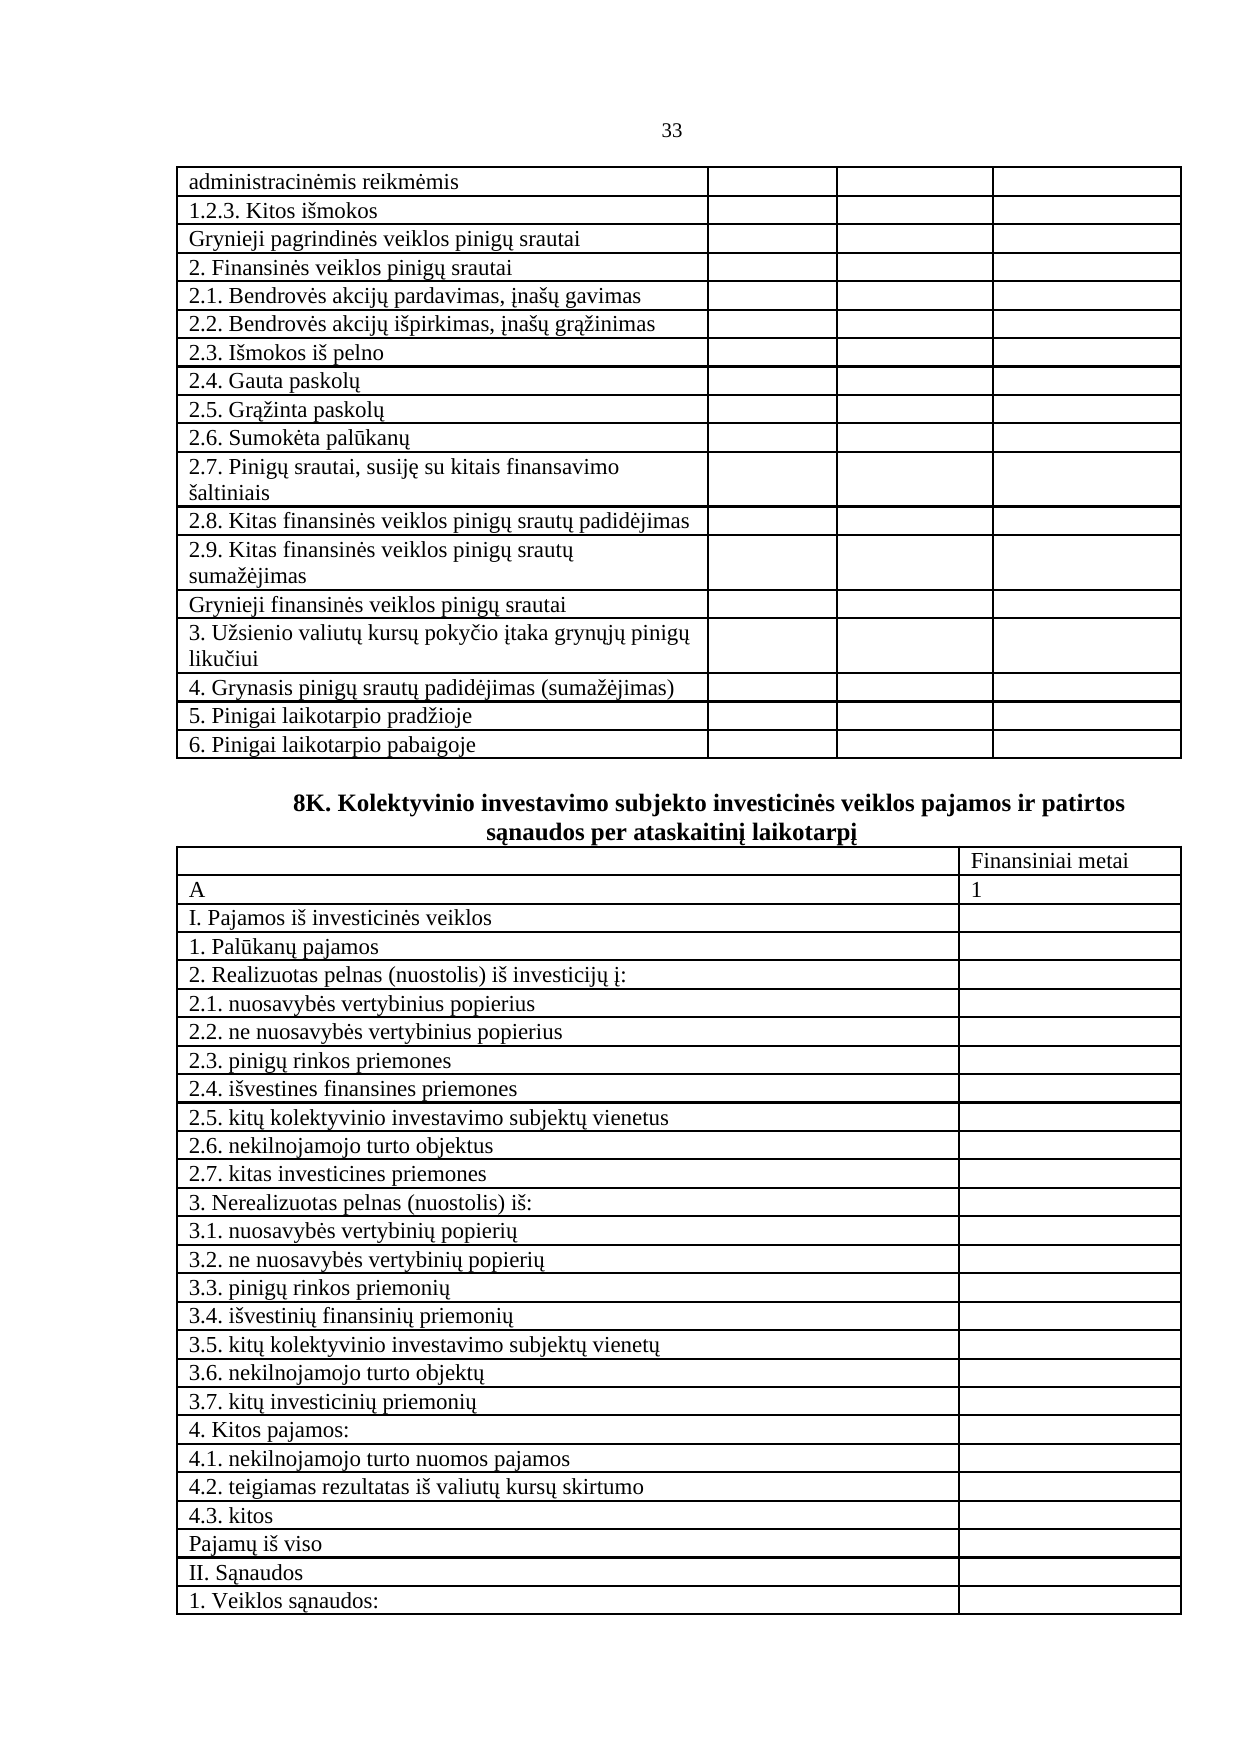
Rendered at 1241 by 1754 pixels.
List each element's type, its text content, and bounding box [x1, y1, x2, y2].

table_cell [960, 1246, 1180, 1272]
table_cell 2.5. Grąžinta paskolų [178, 396, 707, 422]
table_header Finansiniai metai [960, 848, 1180, 874]
table_cell [960, 1018, 1180, 1044]
table_cell [709, 197, 836, 223]
table_cell [709, 703, 836, 729]
table_cell I. Pajamos iš investicinės veiklos [178, 905, 958, 931]
table_cell [838, 703, 992, 729]
table_cell [994, 225, 1180, 252]
table_cell 4. Kitos pajamos: [178, 1416, 958, 1443]
table_cell 2.3. pinigų rinkos priemones [178, 1047, 958, 1073]
table_cell A [178, 876, 958, 902]
table_cell [994, 508, 1180, 534]
table_cell [709, 536, 836, 589]
table_cell [994, 311, 1180, 337]
table_cell 3.5. kitų kolektyvinio investavimo subjektų vienetų [178, 1331, 958, 1357]
table_cell [994, 674, 1180, 700]
table_cell [709, 591, 836, 617]
table_cell [960, 1274, 1180, 1301]
table_cell [709, 282, 836, 308]
table_cell [838, 536, 992, 589]
table_cell 2.2. ne nuosavybės vertybinius popierius [178, 1018, 958, 1044]
table_cell [709, 619, 836, 672]
table_cell administracinėmis reikmėmis [178, 168, 707, 195]
table_cell [709, 453, 836, 505]
table_cell [994, 453, 1180, 505]
table_cell Pajamų iš viso [178, 1530, 958, 1556]
table_cell 2.1. Bendrovės akcijų pardavimas, įnašų gavimas [178, 282, 707, 308]
table_cell 3.1. nuosavybės vertybinių popierių [178, 1217, 958, 1244]
table_cell [960, 1416, 1180, 1443]
table_cell [960, 1075, 1180, 1101]
table_cell [960, 1132, 1180, 1158]
table_cell [709, 311, 836, 337]
table_cell [994, 703, 1180, 729]
table_cell [960, 1104, 1180, 1130]
table_cell 2.4. išvestines finansines priemones [178, 1075, 958, 1101]
table_cell [709, 339, 836, 365]
table_cell [838, 368, 992, 394]
table_cell [838, 282, 992, 308]
table_cell [960, 1360, 1180, 1386]
table_cell [960, 1303, 1180, 1329]
table_cell 1. Palūkanų pajamos [178, 933, 958, 959]
table_cell [960, 990, 1180, 1016]
table_cell [960, 1047, 1180, 1073]
table_cell [838, 197, 992, 223]
table_cell 1 [960, 876, 1180, 902]
table_cell [838, 508, 992, 534]
table_cell 6. Pinigai laikotarpio pabaigoje [178, 731, 707, 757]
table_cell [709, 225, 836, 252]
table_cell [994, 619, 1180, 672]
table_cell 4. Grynasis pinigų srautų padidėjimas (sumažėjimas) [178, 674, 707, 700]
table_cell 4.2. teigiamas rezultatas iš valiutų kursų skirtumo [178, 1473, 958, 1499]
table_cell [994, 591, 1180, 617]
table_cell [960, 1502, 1180, 1528]
table_cell 2.8. Kitas finansinės veiklos pinigų srautų padidėjimas [178, 508, 707, 534]
table_cell [960, 1160, 1180, 1187]
table_cell 3.7. kitų investicinių priemonių [178, 1388, 958, 1414]
table_cell [994, 197, 1180, 223]
table_cell [709, 731, 836, 757]
table_cell 2.5. kitų kolektyvinio investavimo subjektų vienetus [178, 1104, 958, 1130]
table_cell 2. Realizuotas pelnas (nuostolis) iš investicijų į: [178, 961, 958, 988]
table_cell [709, 254, 836, 280]
table_cell [960, 933, 1180, 959]
table_cell [960, 961, 1180, 988]
table_cell [994, 731, 1180, 757]
table_cell [960, 1331, 1180, 1357]
table_cell 4.1. nekilnojamojo turto nuomos pajamos [178, 1445, 958, 1471]
table_cell Grynieji finansinės veiklos pinigų srautai [178, 591, 707, 617]
table_cell 2.6. nekilnojamojo turto objektus [178, 1132, 958, 1158]
table_cell 2.3. Išmokos iš pelno [178, 339, 707, 365]
table_cell [838, 396, 992, 422]
table_cell [960, 905, 1180, 931]
table_cell 2. Finansinės veiklos pinigų srautai [178, 254, 707, 280]
table_cell [838, 424, 992, 451]
table_cell [960, 1559, 1180, 1585]
table_cell [709, 424, 836, 451]
table_cell [709, 168, 836, 195]
table_cell [838, 168, 992, 195]
table_cell 1.2.3. Kitos išmokos [178, 197, 707, 223]
table_cell [994, 368, 1180, 394]
table_cell 4.3. kitos [178, 1502, 958, 1528]
table_cell [838, 453, 992, 505]
table_cell [709, 674, 836, 700]
table_cell 2.6. Sumokėta palūkanų [178, 424, 707, 451]
table_cell [994, 536, 1180, 589]
table_cell [994, 424, 1180, 451]
table_cell 3.3. pinigų rinkos priemonių [178, 1274, 958, 1301]
table_cell [709, 368, 836, 394]
table_cell [838, 339, 992, 365]
table_cell 2.7. kitas investicines priemones [178, 1160, 958, 1187]
table_cell [709, 508, 836, 534]
table_cell [838, 225, 992, 252]
table_cell [838, 731, 992, 757]
table_cell 2.1. nuosavybės vertybinius popierius [178, 990, 958, 1016]
table_cell [709, 396, 836, 422]
table_cell [960, 1530, 1180, 1556]
table_header [178, 848, 958, 874]
table_cell [994, 254, 1180, 280]
table_cell [994, 168, 1180, 195]
table_cell 2.4. Gauta paskolų [178, 368, 707, 394]
text 8K. Kolektyvinio investavimo subjekto investicinės veiklos pajamos ir patirtos sąnaudos per ataskaitinį laikotarpį [177, 788, 1166, 846]
table_cell 1. Veiklos sąnaudos: [178, 1587, 958, 1613]
table_cell [838, 674, 992, 700]
table_cell 3.2. ne nuosavybės vertybinių popierių [178, 1246, 958, 1272]
table_cell 2.9. Kitas finansinės veiklos pinigų srautų sumažėjimas [178, 536, 707, 589]
table_cell 5. Pinigai laikotarpio pradžioje [178, 703, 707, 729]
table_cell 3. Nerealizuotas pelnas (nuostolis) iš: [178, 1189, 958, 1215]
table_cell [994, 339, 1180, 365]
table_cell 3. Užsienio valiutų kursų pokyčio įtaka grynųjų pinigų likučiui [178, 619, 707, 672]
table_cell [960, 1473, 1180, 1499]
table_cell [838, 311, 992, 337]
table_cell [994, 396, 1180, 422]
table_cell [994, 282, 1180, 308]
table_cell [960, 1217, 1180, 1244]
table_cell II. Sąnaudos [178, 1559, 958, 1585]
table_cell [960, 1189, 1180, 1215]
table_cell [838, 591, 992, 617]
table_cell [838, 254, 992, 280]
table_cell 3.6. nekilnojamojo turto objektų [178, 1360, 958, 1386]
table_cell [838, 619, 992, 672]
table_cell [960, 1445, 1180, 1471]
table_cell [960, 1388, 1180, 1414]
table_cell 3.4. išvestinių finansinių priemonių [178, 1303, 958, 1329]
table_cell [960, 1587, 1180, 1613]
table_cell Grynieji pagrindinės veiklos pinigų srautai [178, 225, 707, 252]
table_cell 2.2. Bendrovės akcijų išpirkimas, įnašų grąžinimas [178, 311, 707, 337]
table_cell 2.7. Pinigų srautai, susiję su kitais finansavimo šaltiniais [178, 453, 707, 505]
